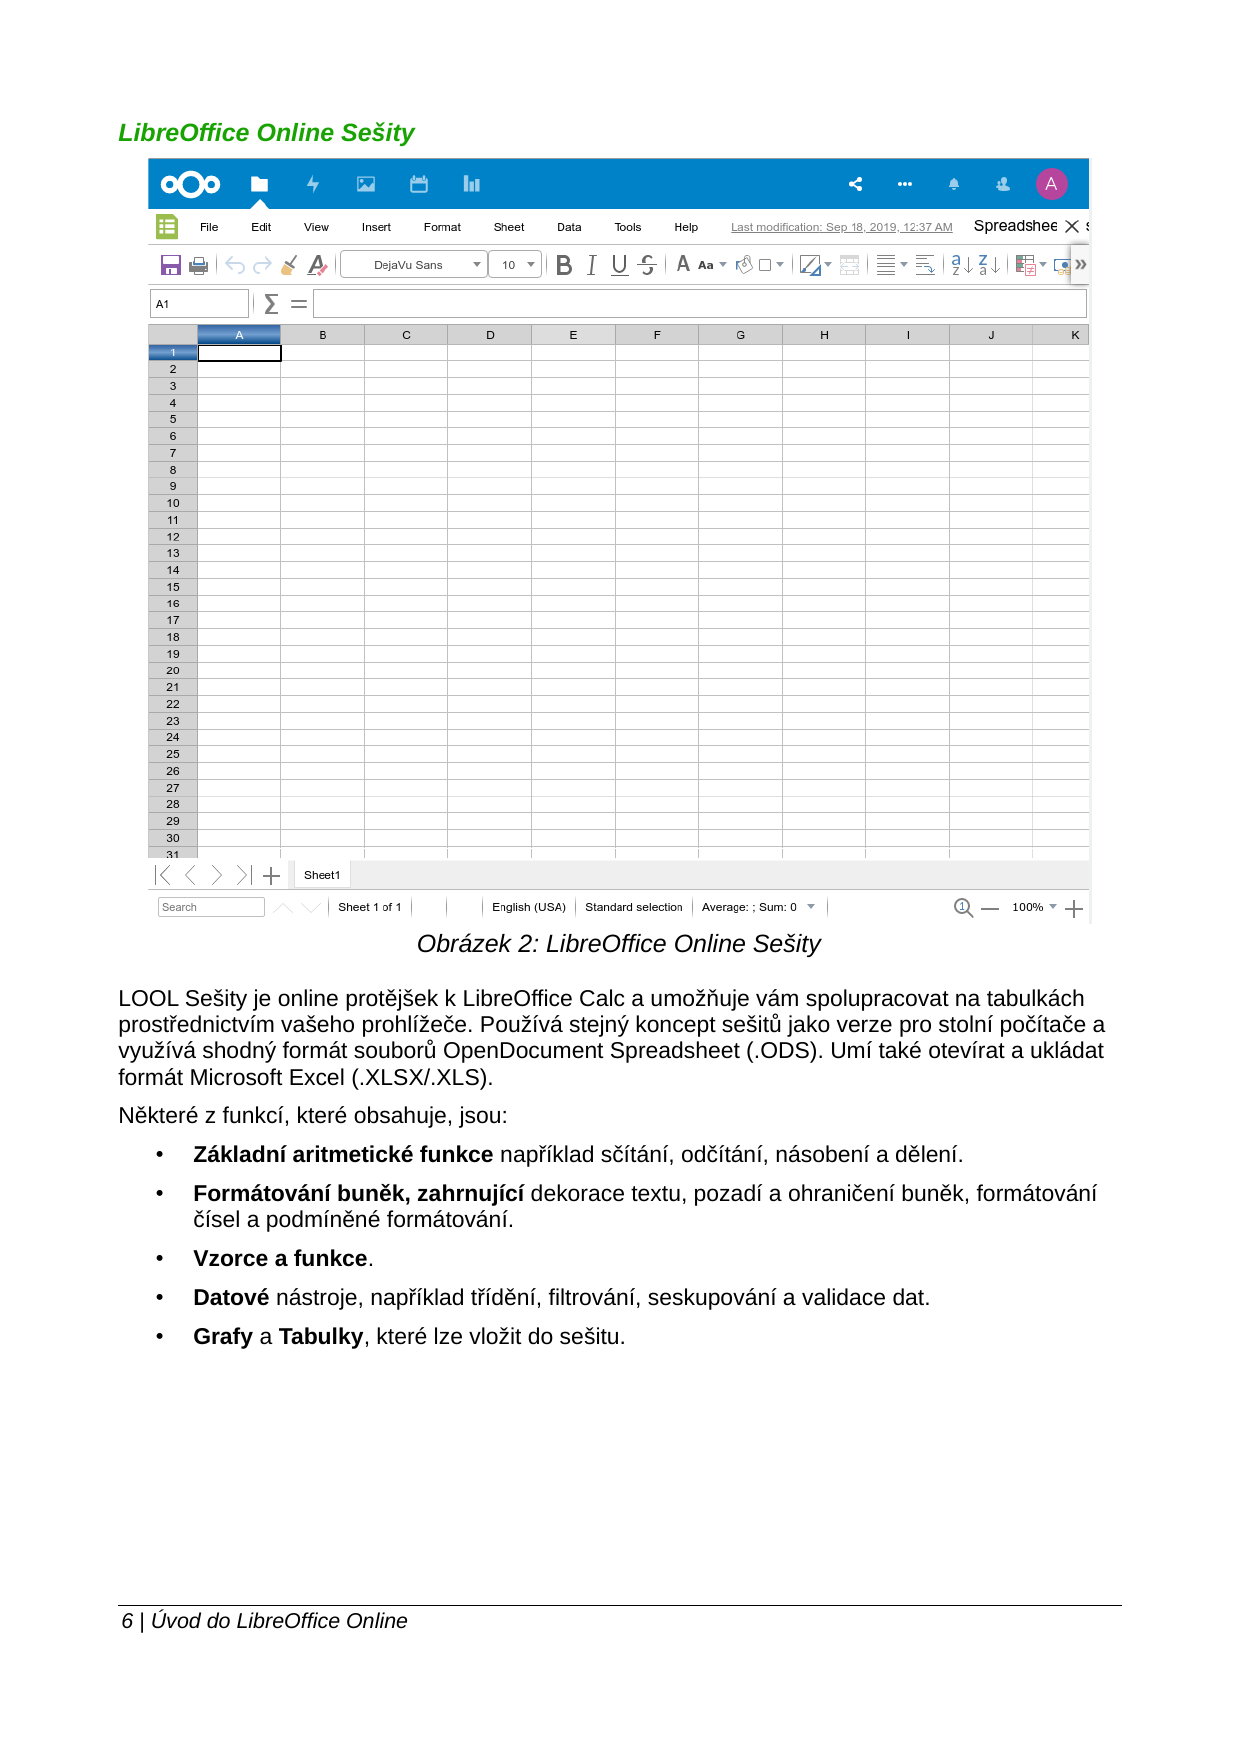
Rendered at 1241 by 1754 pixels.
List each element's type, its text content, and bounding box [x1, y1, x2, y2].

text Některé z funkcí, které obsahuje, jsou: [118, 1102, 1122, 1129]
subtitle LibreOffice Online Sešity [118, 118, 1122, 147]
list Formátování buněk, zahrnující dekorace textu, pozadí a ohraničení buněk, formátování čísel a podmíněné formátování. [156, 1180, 1122, 1233]
text Obrázek 2: LibreOffice Online Sešity [118, 924, 1122, 958]
list Základní aritmetické funkce například sčítání, odčítání, násobení a dělení. [156, 1141, 1122, 1168]
picture [148, 158, 1092, 924]
list Grafy a Tabulky, které lze vložit do sešitu. [156, 1323, 1122, 1349]
text LOOL Sešity je online protějšek k LibreOffice Calc a umožňuje vám spolupracovat na tabulkách prostřednictvím vašeho prohlížeče. Používá stejný koncept sešitů jako verze pro stolní počítače a využívá shodný formát souborů OpenDocument Spreadsheet (.ODS). Umí také otevírat a ukládat formát Microsoft Excel (.XLSX/.XLS). [118, 984, 1122, 1090]
list Datové nástroje, například třídění, filtrování, seskupování a validace dat. [156, 1284, 1122, 1311]
list Vzorce a funkce. [156, 1245, 1122, 1272]
